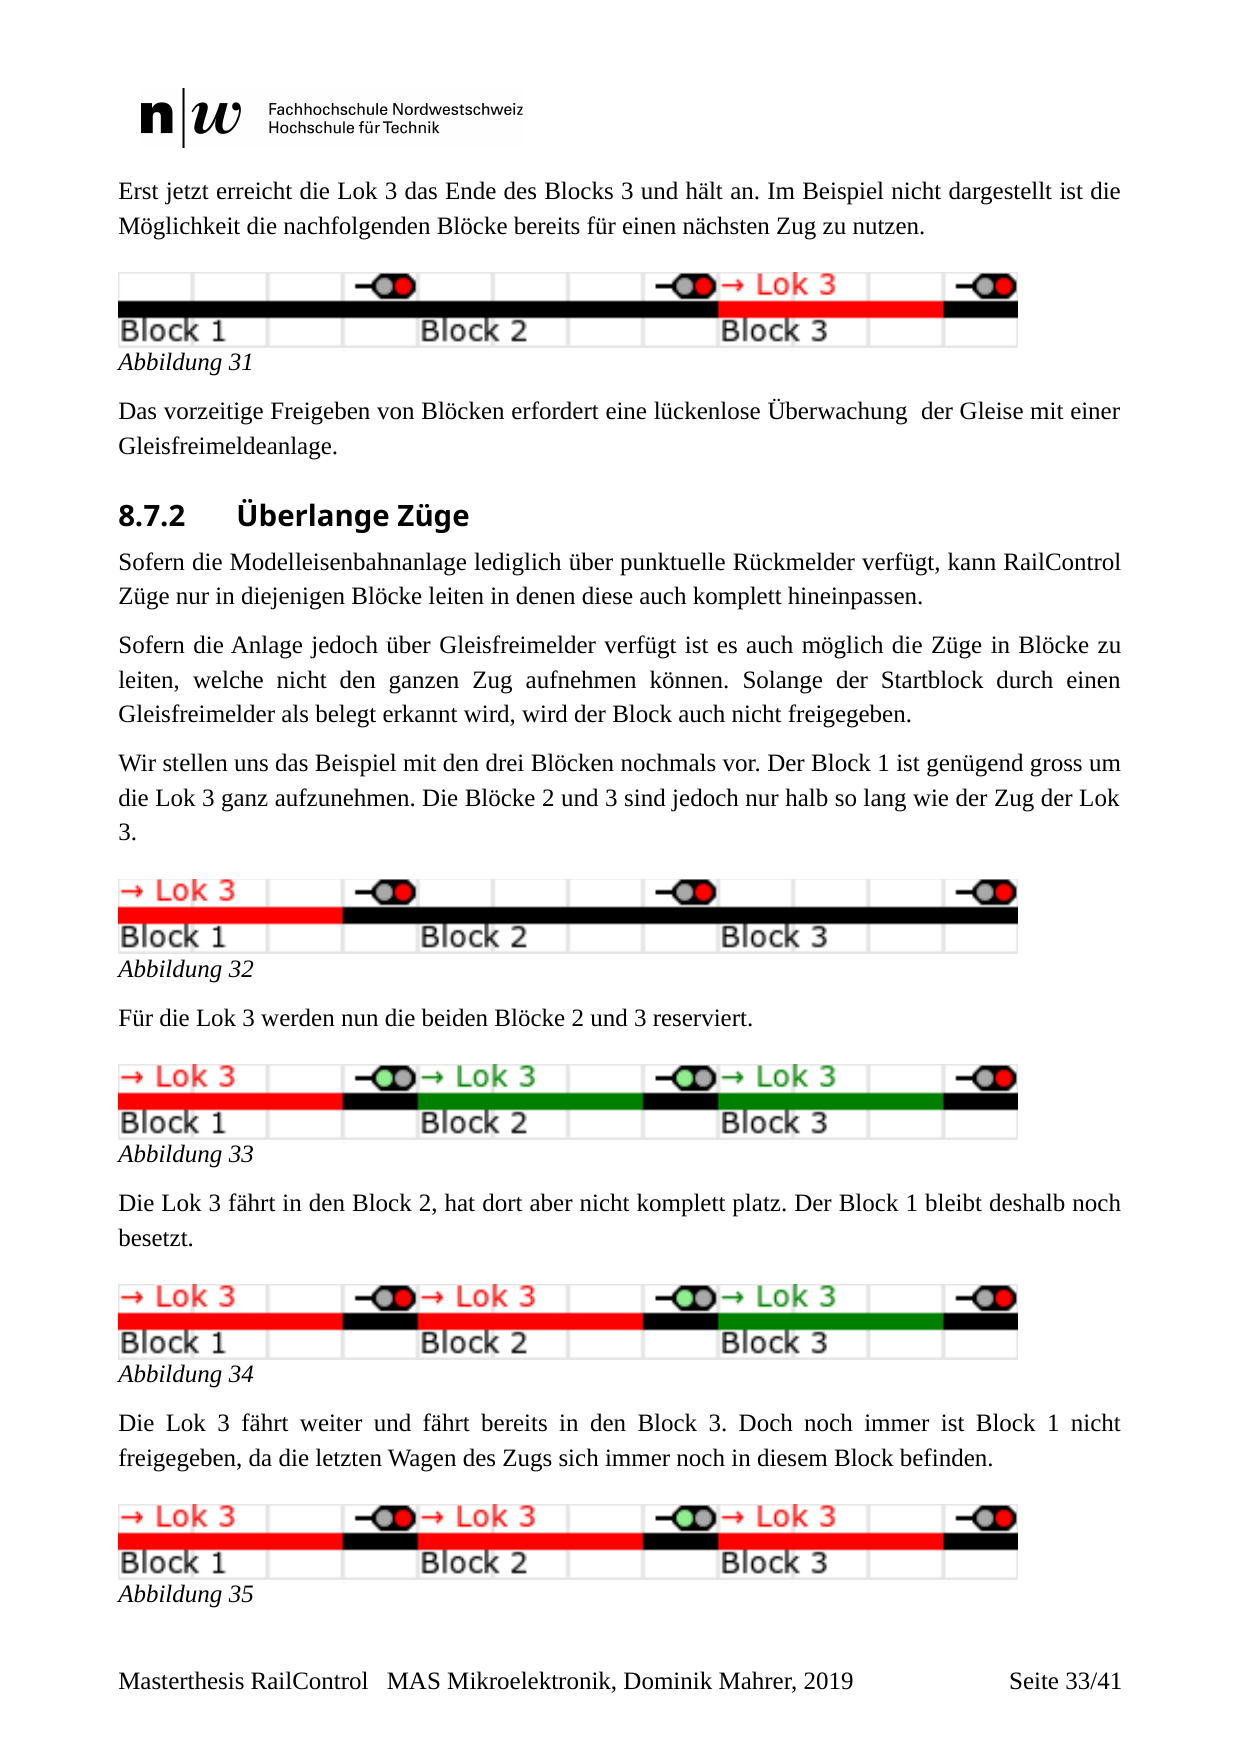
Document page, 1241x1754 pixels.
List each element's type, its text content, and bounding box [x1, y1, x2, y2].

text Sofern die Modelleisenbahnanlage lediglich über punktuelle Rückmelder verfügt, kann RailControl Züge nur in diejenigen Blöcke leiten in denen diese auch komplett hineinpassen. [118, 547, 1122, 610]
picture [118, 1064, 1018, 1140]
text Wir stellen uns das Beispiel mit den drei Blöcken nochmals vor. Der Block 1 ist genügend gross um die Lok 3 ganz aufzunehmen. Die Blöcke 2 und 3 sind jedoch nur halb so lang wie der Zug der Lok 3. [118, 748, 1122, 846]
text Abbildung 34 [118, 1360, 1018, 1388]
text Abbildung 31 [118, 348, 1018, 376]
text Abbildung 35 [118, 1580, 1018, 1608]
picture [118, 272, 1018, 348]
text Die Lok 3 fährt in den Block 2, hat dort aber nicht komplett platz. Der Block 1 bleibt deshalb noch besetzt. [118, 1188, 1122, 1252]
text Das vorzeitige Freigeben von Blöcken erfordert eine lückenlose Überwachung der Gleise mit einer Gleisfreimeldeanlage. [118, 396, 1122, 459]
text Abbildung 33 [118, 1140, 1018, 1168]
picture [118, 879, 1018, 954]
text Für die Lok 3 werden nun die beiden Blöcke 2 und 3 reserviert. [118, 1003, 1122, 1032]
picture [141, 88, 523, 148]
text Erst jetzt erreicht die Lok 3 das Ende des Blocks 3 und hält an. Im Beispiel nicht dargestellt ist die Möglichkeit die nachfolgenden Blöcke bereits für einen nächsten Zug zu nutzen. [118, 176, 1122, 239]
text Abbildung 32 [118, 954, 1018, 983]
picture [118, 1284, 1018, 1360]
picture [118, 1504, 1018, 1580]
text Die Lok 3 fährt weiter und fährt bereits in den Block 3. Doch noch immer ist Block 1 nicht freigegeben, da die letzten Wagen des Zugs sich immer noch in diesem Block befinden. [118, 1408, 1122, 1472]
text Sofern die Anlage jedoch über Gleisfreimelder verfügt ist es auch möglich die Züge in Blöcke zu leiten, welche nicht den ganzen Zug aufnehmen können. Solange der Startblock durch einen Gleisfreimelder als belegt erkannt wird, wird der Block auch nicht freigegeben. [118, 631, 1122, 728]
subtitle Überlange Züge [118, 494, 1122, 534]
